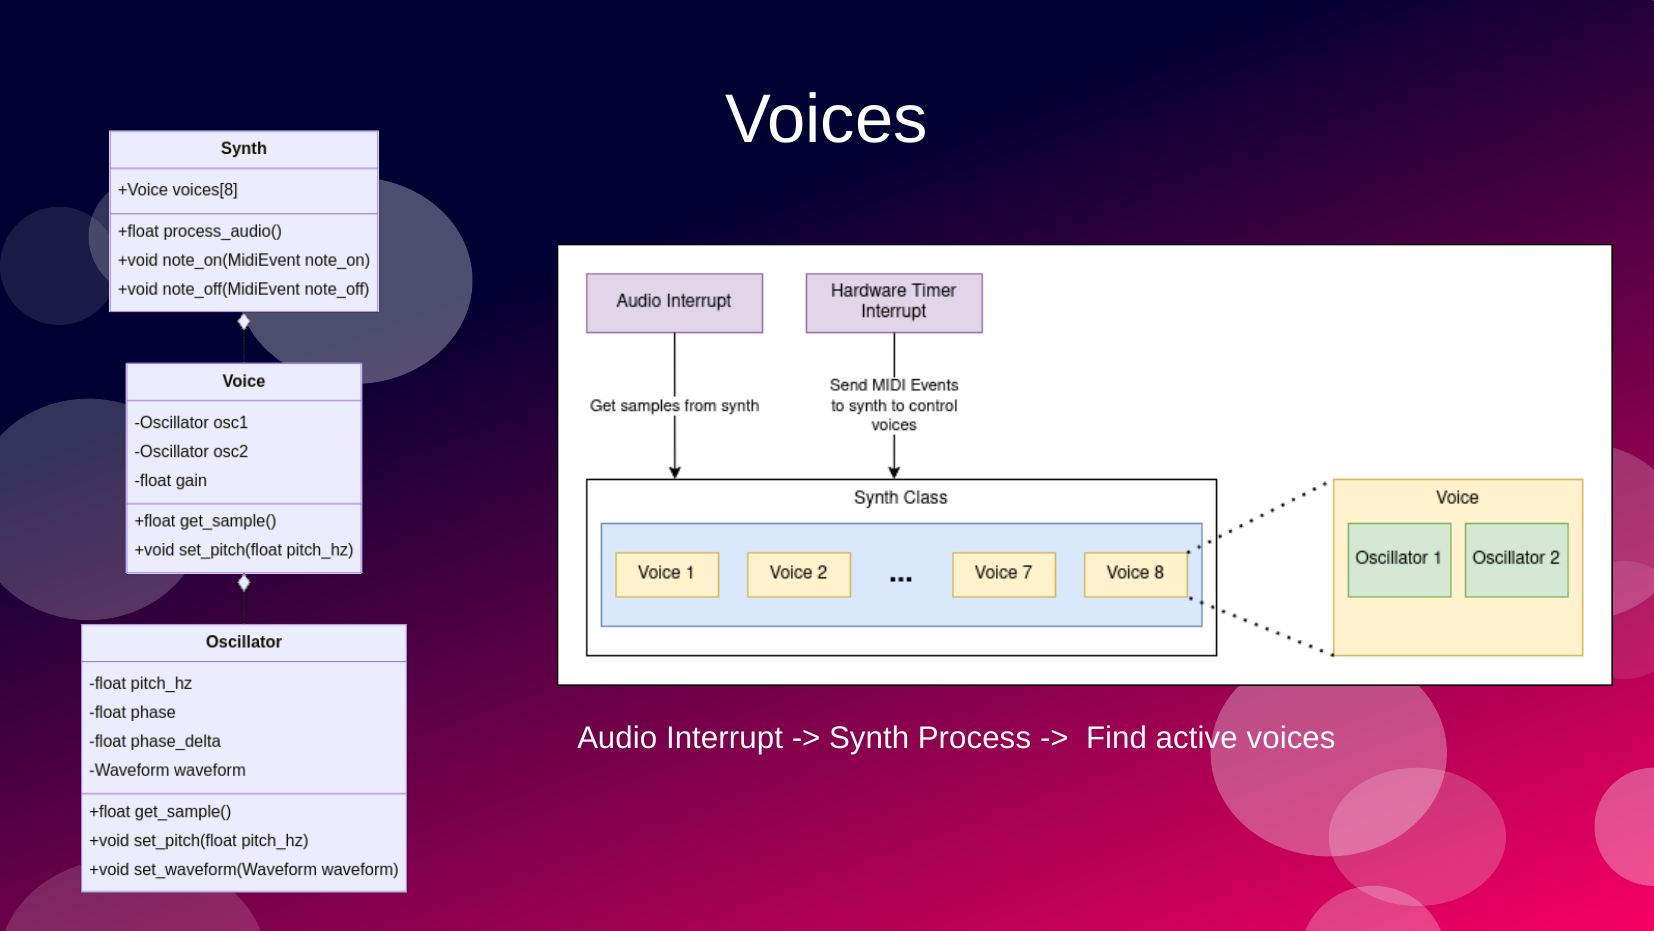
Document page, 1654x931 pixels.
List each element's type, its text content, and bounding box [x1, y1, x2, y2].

text_box Audio Interrupt -> Synth Process -> Find active voices [562, 712, 1613, 901]
picture [0, 123, 1613, 901]
title Voices [88, 37, 1565, 200]
